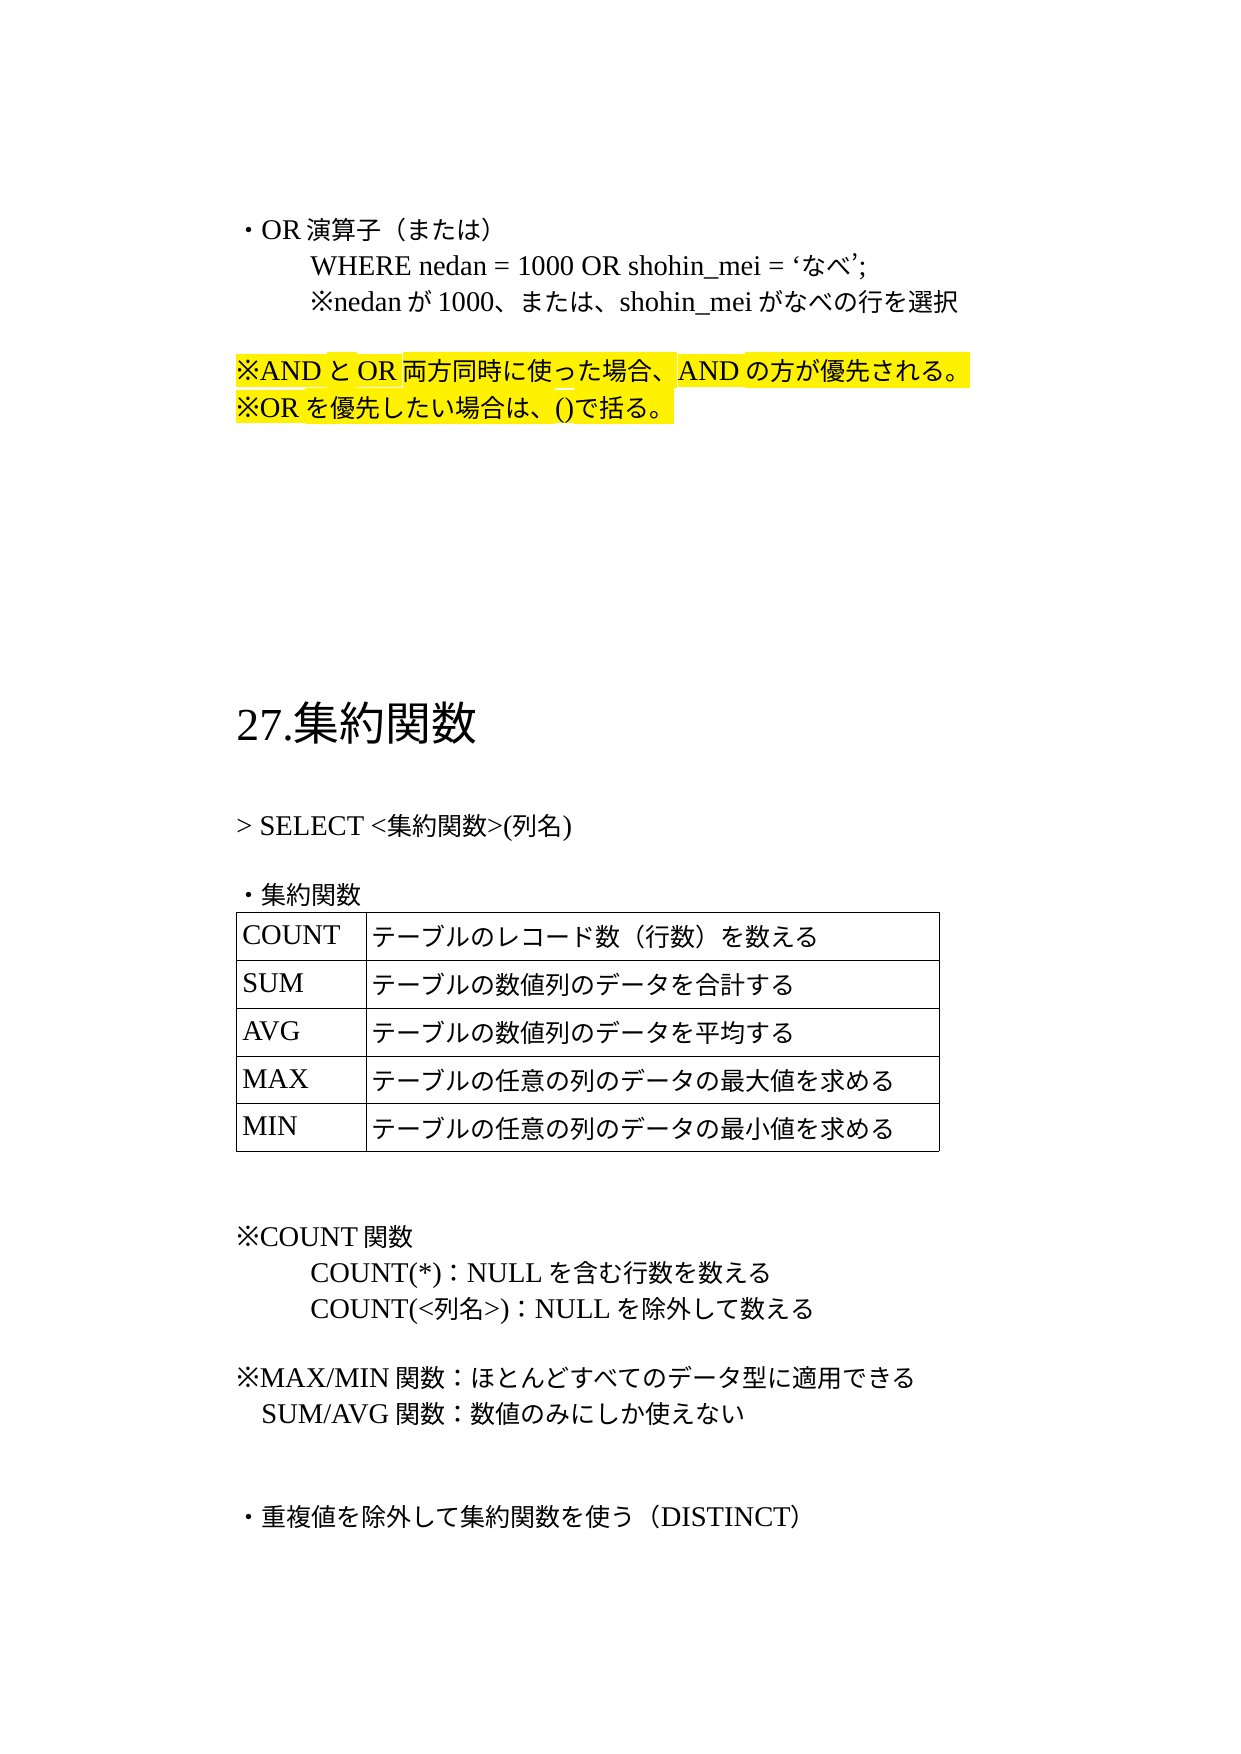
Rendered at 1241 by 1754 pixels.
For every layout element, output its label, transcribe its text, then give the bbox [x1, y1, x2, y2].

text ・重複値を除外して集約関数を使う（DISTINCT） [236, 1497, 1063, 1533]
text ※MAX/MIN関数：ほとんどすべてのデータ型に適用できる [236, 1359, 1063, 1395]
text SUM/AVG関数：数値のみにしか使えない [236, 1395, 1063, 1431]
table_cell AVG [237, 1009, 366, 1056]
table_header COUNT [237, 913, 366, 960]
table_cell MAX [237, 1057, 366, 1103]
text COUNT(*)：NULLを含む行数を数える [236, 1253, 1063, 1289]
text ※ANDとOR両方同時に使った場合、ANDの方が優先される。 [236, 352, 1063, 388]
text ※nedanが1000、または、shohin_meiがなべの行を選択 [236, 283, 1063, 319]
text ・集約関数 [236, 876, 1063, 912]
table_cell MIN [237, 1104, 366, 1151]
table_cell SUM [237, 961, 366, 1008]
text WHERE nedan = 1000 OR shohin_mei = ‘なべ’; [236, 246, 1063, 283]
table_cell テーブルの数値列のデータを平均する [367, 1009, 939, 1056]
text ※ORを優先したい場合は、()で括る。 [236, 388, 1063, 424]
text ※COUNT関数 [236, 1217, 1063, 1253]
text 27.集約関数 [236, 688, 1063, 754]
text COUNT(<列名>)：NULLを除外して数える [236, 1289, 1063, 1326]
table_cell テーブルの任意の列のデータの最大値を求める [367, 1057, 939, 1103]
text > SELECT <集約関数>(列名) [236, 807, 1063, 843]
text ・OR演算子（または） [236, 210, 1063, 246]
table_header テーブルのレコード数（行数）を数える [367, 913, 939, 960]
table_cell テーブルの任意の列のデータの最小値を求める [367, 1104, 939, 1151]
table_cell テーブルの数値列のデータを合計する [367, 961, 939, 1008]
